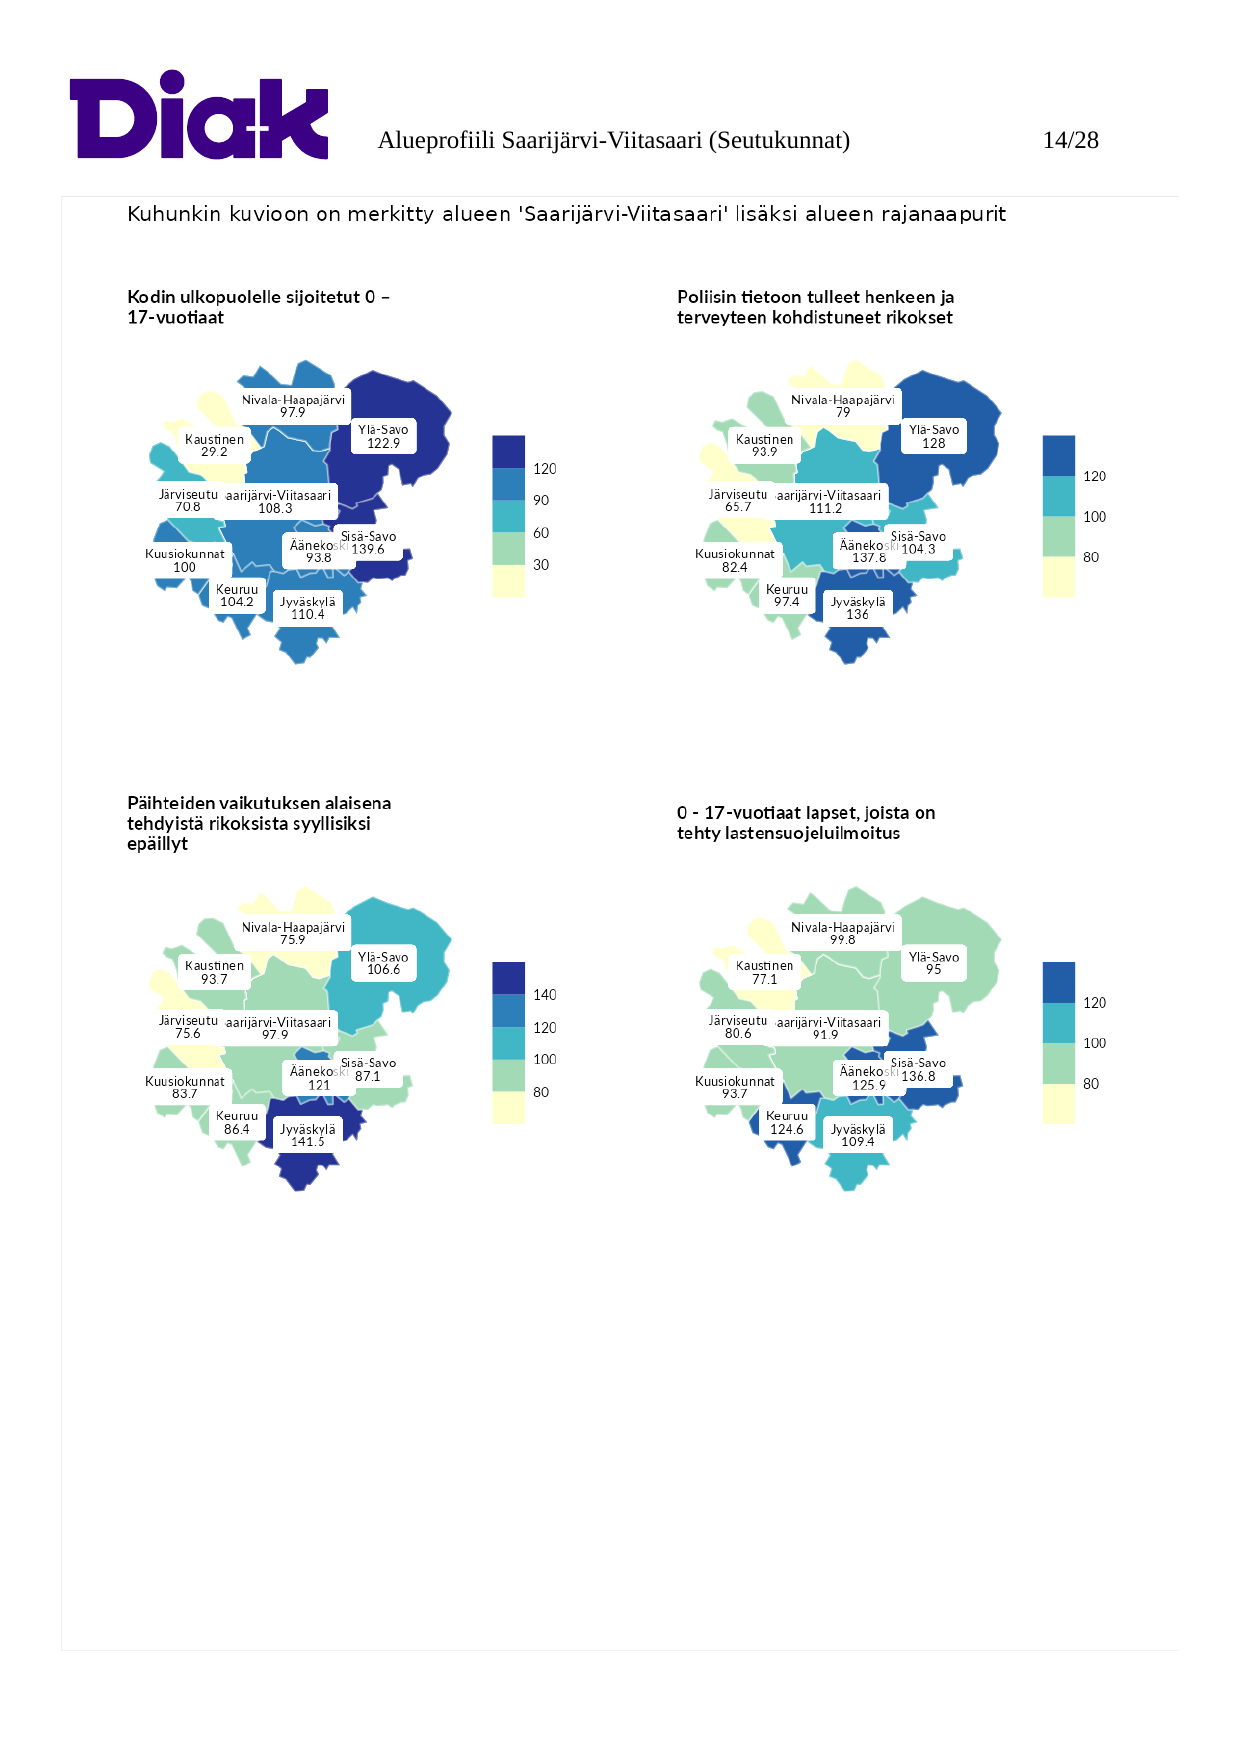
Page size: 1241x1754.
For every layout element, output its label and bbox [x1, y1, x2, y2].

picture [61, 196, 1179, 1651]
